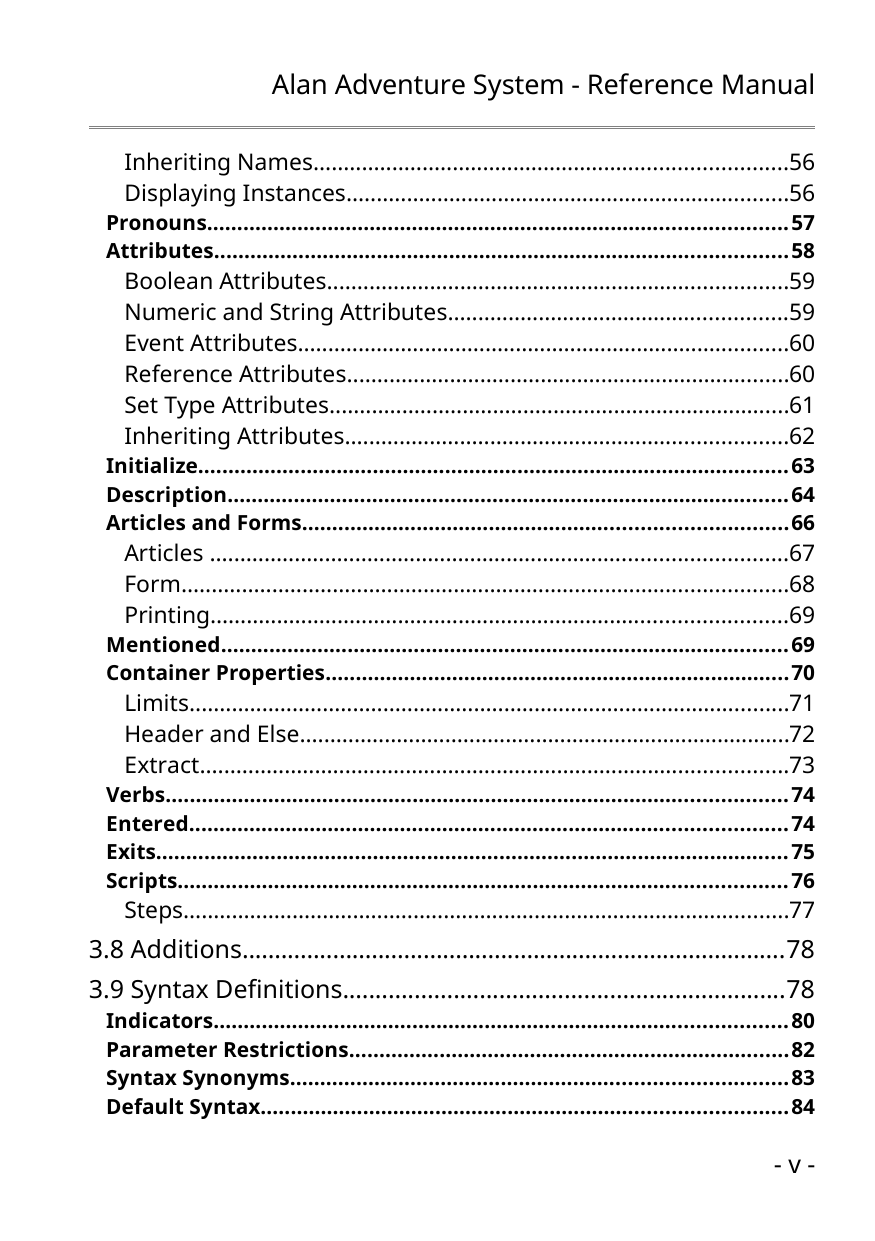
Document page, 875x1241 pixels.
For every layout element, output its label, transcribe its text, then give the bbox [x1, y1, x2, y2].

text Verbs 74 [100, 780, 815, 808]
text Mentioned 69 [100, 630, 815, 658]
text Container Properties 70 [100, 658, 815, 687]
text 3.8 Additions 78 [88, 932, 815, 966]
text Header and Else 72 [118, 718, 815, 749]
text Entered 74 [100, 808, 815, 837]
text Reference Attributes 60 [118, 358, 815, 389]
text Attributes 58 [100, 236, 815, 265]
text Parameter Restrictions 82 [100, 1034, 815, 1063]
text Inheriting Names 56 [118, 146, 815, 177]
text Description 64 [100, 479, 815, 508]
text Exits 75 [100, 837, 815, 866]
text Numeric and String Attributes 59 [118, 296, 815, 327]
text Form 68 [118, 568, 815, 599]
text Default Syntax 84 [100, 1092, 815, 1120]
text Syntax Synonyms 83 [100, 1063, 815, 1092]
text Articles and Forms 66 [100, 508, 815, 537]
text Boolean Attributes 59 [118, 265, 815, 296]
text Scripts 76 [100, 866, 815, 894]
text Inheriting Attributes 62 [118, 420, 815, 451]
text Articles 67 [118, 537, 815, 568]
text Limits 71 [118, 687, 815, 718]
text 3.9 Syntax Definitions 78 [88, 972, 815, 1006]
text Extract 73 [118, 749, 815, 780]
text Indicators 80 [100, 1006, 815, 1034]
text Steps 77 [118, 894, 815, 925]
text Displaying Instances 56 [118, 177, 815, 208]
text Set Type Attributes 61 [118, 389, 815, 420]
text Printing 69 [118, 599, 815, 630]
text Event Attributes 60 [118, 327, 815, 358]
text Pronouns 57 [100, 208, 815, 236]
text Initialize 63 [100, 451, 815, 479]
